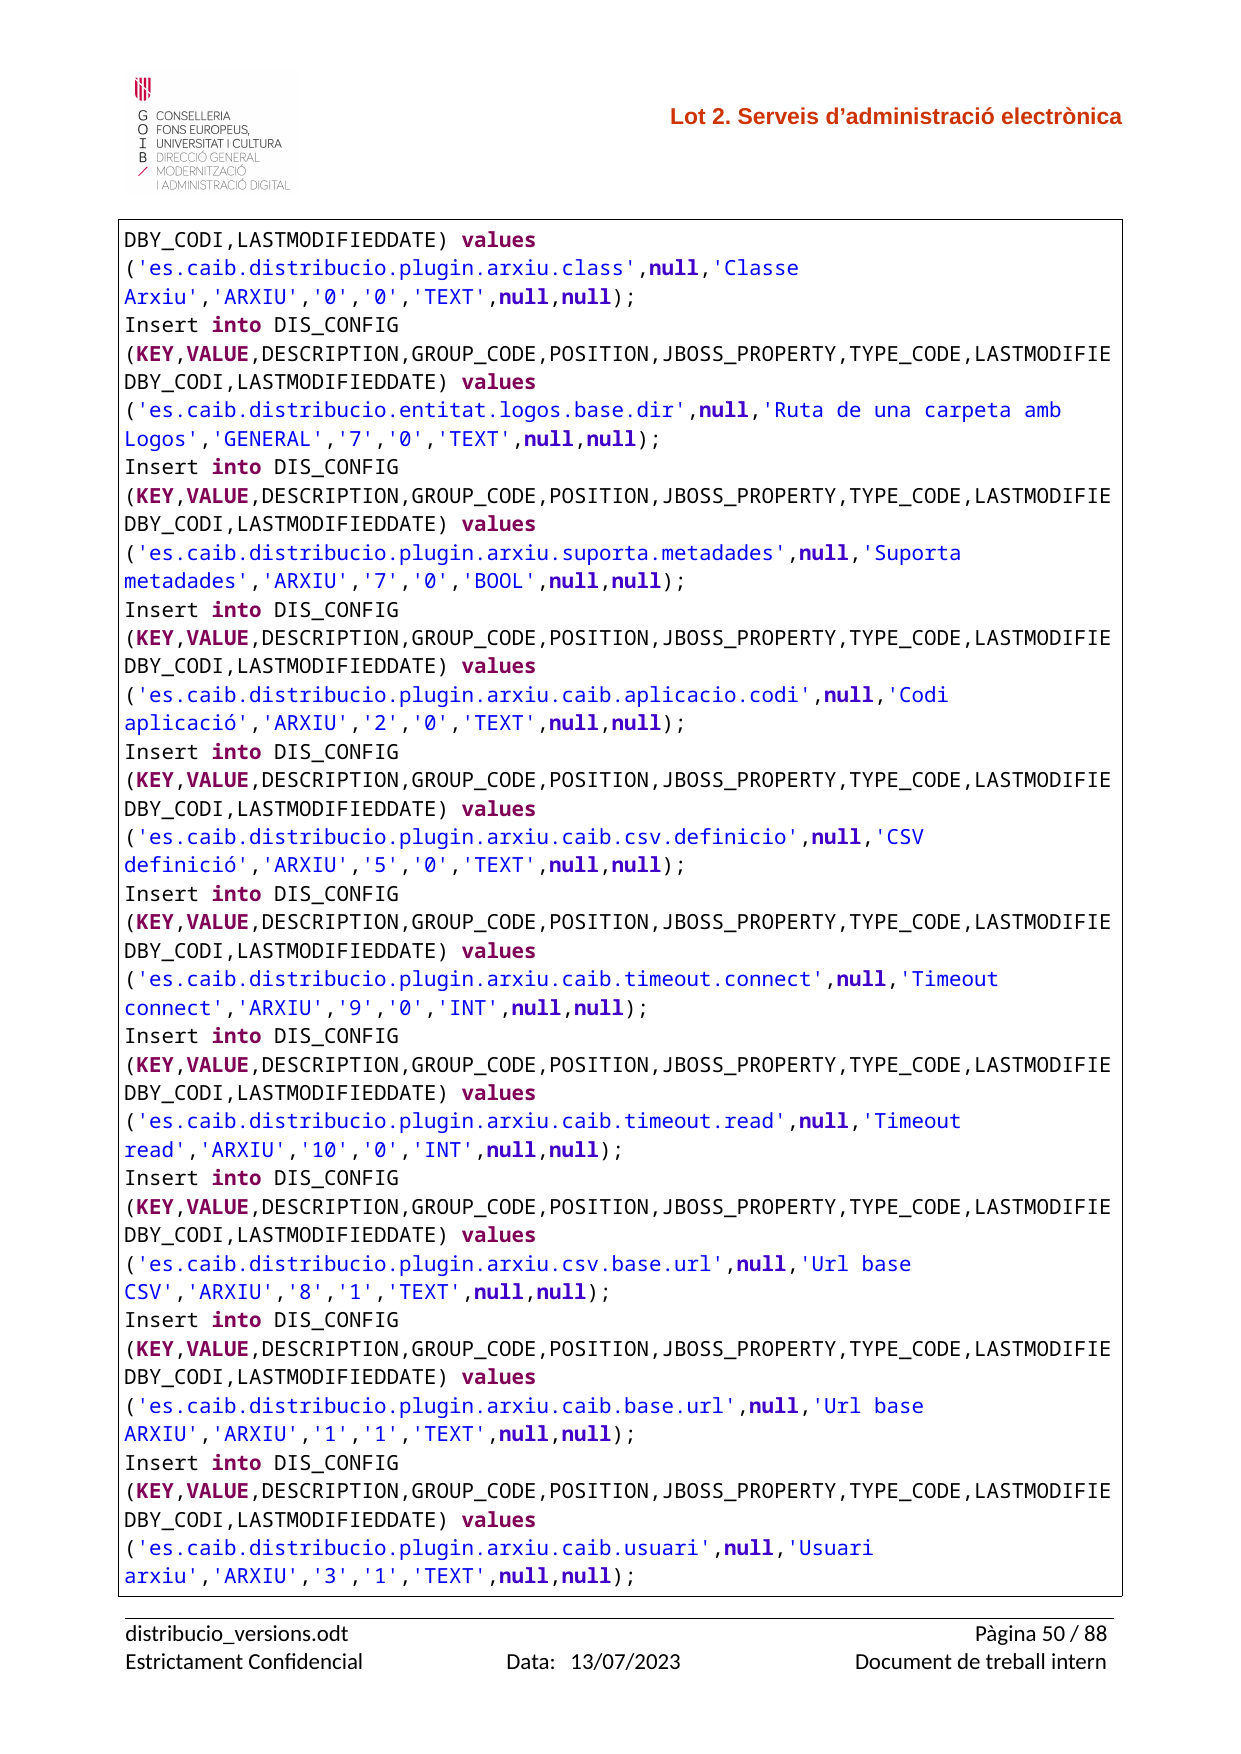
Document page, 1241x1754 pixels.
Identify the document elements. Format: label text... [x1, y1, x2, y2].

table_header DBY_CODI,LASTMODIFIEDDATE) values ('es.caib.distribucio.plugin.arxiu.class',null,'Classe Arxiu','ARXIU','0','0','TEXT',null,null); Insert into DIS_CONFIG (KEY,VALUE,DESCRIPTION,GROUP_CODE,POSITION,JBOSS_PROPERTY,TYPE_CODE,LASTMODIFIEDBY_CODI,LASTMODIFIEDDATE) values ('es.caib.distribucio.entitat.logos.base.dir',null,'Ruta de una carpeta amb Logos','GENERAL','7','0','TEXT',null,null); Insert into DIS_CONFIG (KEY,VALUE,DESCRIPTION,GROUP_CODE,POSITION,JBOSS_PROPERTY,TYPE_CODE,LASTMODIFIEDBY_CODI,LASTMODIFIEDDATE) values ('es.caib.distribucio.plugin.arxiu.suporta.metadades',null,'Suporta metadades','ARXIU','7','0','BOOL',null,null); Insert into DIS_CONFIG (KEY,VALUE,DESCRIPTION,GROUP_CODE,POSITION,JBOSS_PROPERTY,TYPE_CODE,LASTMODIFIEDBY_CODI,LASTMODIFIEDDATE) values ('es.caib.distribucio.plugin.arxiu.caib.aplicacio.codi',null,'Codi aplicació','ARXIU','2','0','TEXT',null,null); Insert into DIS_CONFIG (KEY,VALUE,DESCRIPTION,GROUP_CODE,POSITION,JBOSS_PROPERTY,TYPE_CODE,LASTMODIFIEDBY_CODI,LASTMODIFIEDDATE) values ('es.caib.distribucio.plugin.arxiu.caib.csv.definicio',null,'CSV definició','ARXIU','5','0','TEXT',null,null); Insert into DIS_CONFIG (KEY,VALUE,DESCRIPTION,GROUP_CODE,POSITION,JBOSS_PROPERTY,TYPE_CODE,LASTMODIFIEDBY_CODI,LASTMODIFIEDDATE) values ('es.caib.distribucio.plugin.arxiu.caib.timeout.connect',null,'Timeout connect','ARXIU','9','0','INT',null,null); Insert into DIS_CONFIG (KEY,VALUE,DESCRIPTION,GROUP_CODE,POSITION,JBOSS_PROPERTY,TYPE_CODE,LASTMODIFIEDBY_CODI,LASTMODIFIEDDATE) values ('es.caib.distribucio.plugin.arxiu.caib.timeout.read',null,'Timeout read','ARXIU','10','0','INT',null,null); Insert into DIS_CONFIG (KEY,VALUE,DESCRIPTION,GROUP_CODE,POSITION,JBOSS_PROPERTY,TYPE_CODE,LASTMODIFIEDBY_CODI,LASTMODIFIEDDATE) values ('es.caib.distribucio.plugin.arxiu.csv.base.url',null,'Url base CSV','ARXIU','8','1','TEXT',null,null); Insert into DIS_CONFIG (KEY,VALUE,DESCRIPTION,GROUP_CODE,POSITION,JBOSS_PROPERTY,TYPE_CODE,LASTMODIFIEDBY_CODI,LASTMODIFIEDDATE) values ('es.caib.distribucio.plugin.arxiu.caib.base.url',null,'Url base ARXIU','ARXIU','1','1','TEXT',null,null); Insert into DIS_CONFIG (KEY,VALUE,DESCRIPTION,GROUP_CODE,POSITION,JBOSS_PROPERTY,TYPE_CODE,LASTMODIFIEDBY_CODI,LASTMODIFIEDDATE) values ('es.caib.distribucio.plugin.arxiu.caib.usuari',null,'Usuari arxiu','ARXIU','3','1','TEXT',null,null); [119, 220, 1122, 1596]
picture [126, 70, 299, 197]
